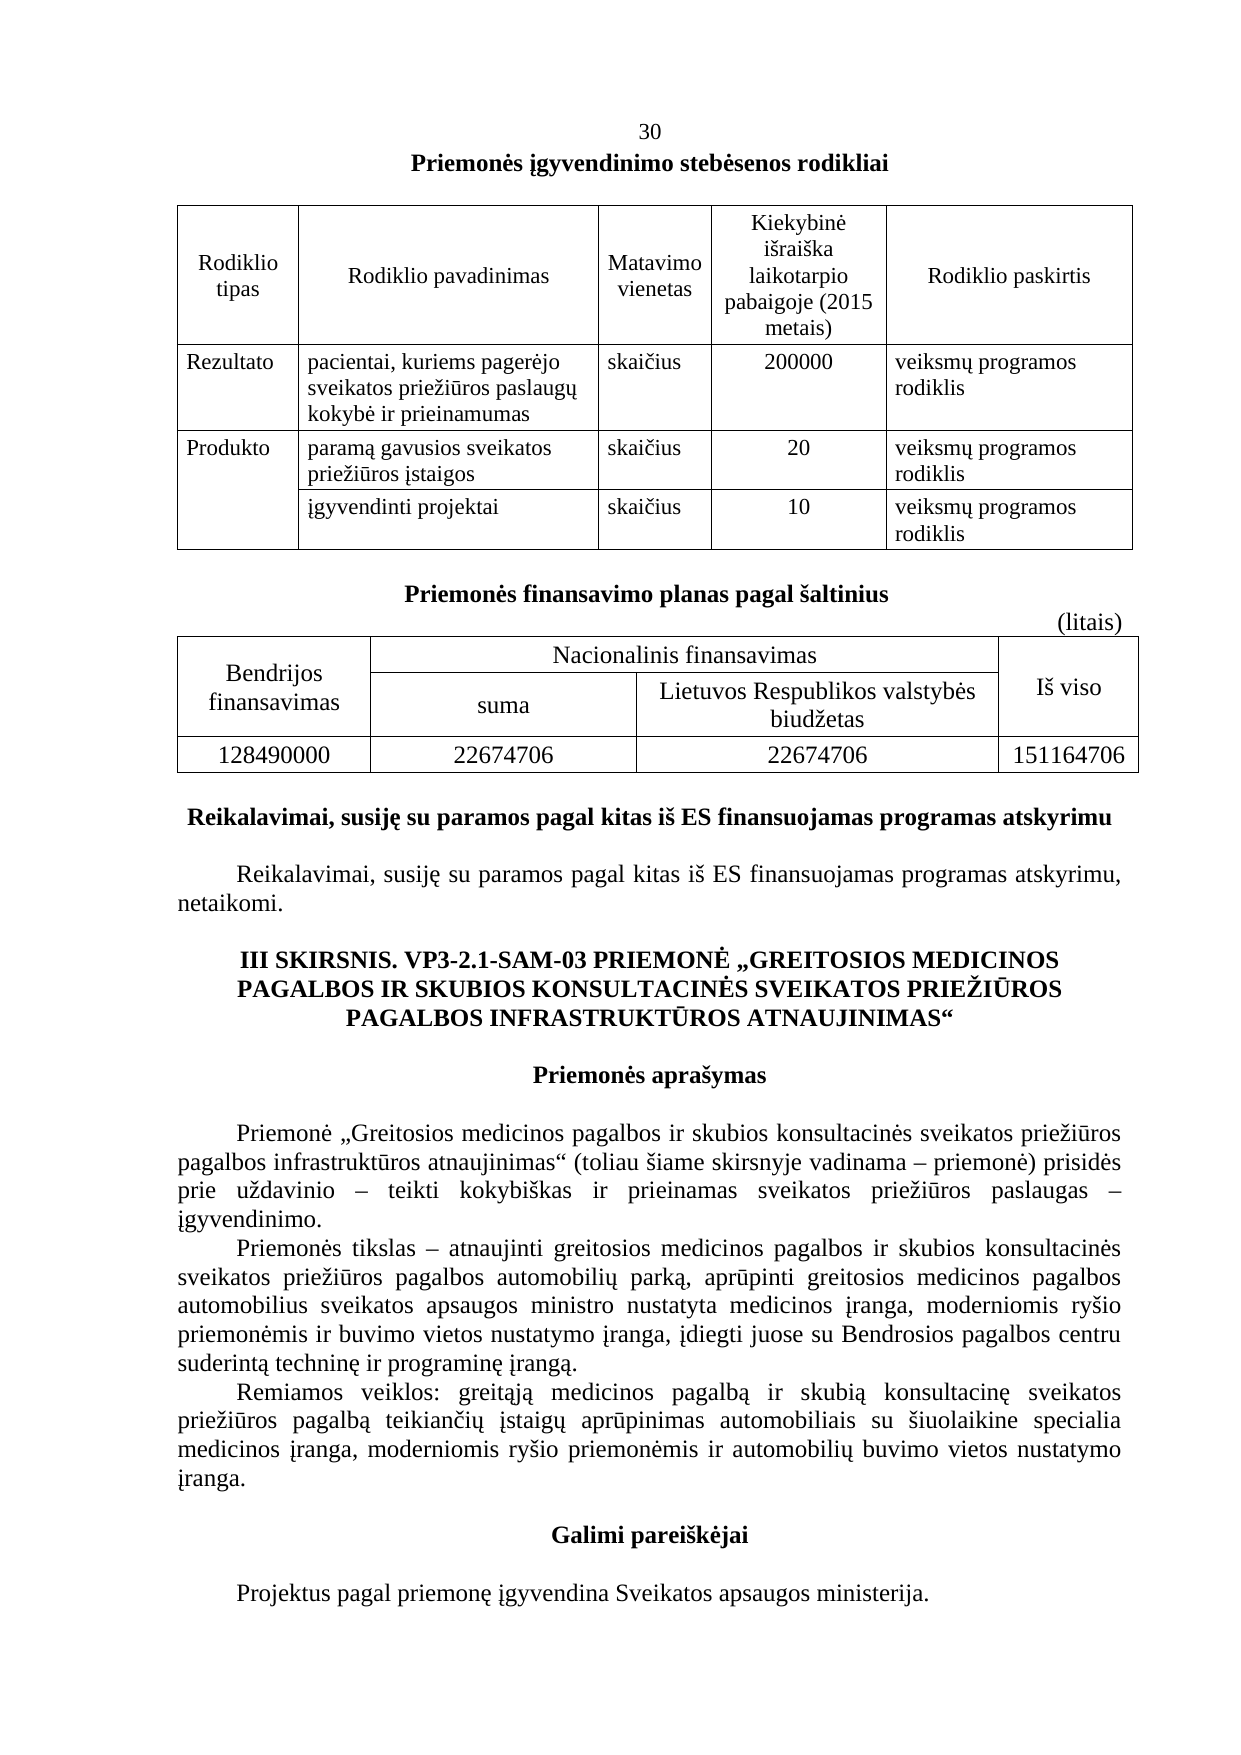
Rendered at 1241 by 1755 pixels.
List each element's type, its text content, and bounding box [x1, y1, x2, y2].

text Reikalavimai, susiję su paramos pagal kitas iš ES finansuojamas programas atskyrimu, netaikomi. [177, 859, 1122, 917]
text Projektus pagal priemonę įgyvendina Sveikatos apsaugos ministerija. [177, 1578, 1122, 1607]
table_cell 22674706 [371, 737, 636, 772]
table_cell pacientai, kuriems pagerėjo sveikatos priežiūros paslaugų kokybė ir prieinamumas [299, 345, 598, 430]
table_cell 128490000 [178, 737, 370, 772]
table_cell skaičius [599, 490, 711, 549]
table_cell 10 [712, 490, 886, 549]
table_header Kiekybinė išraiška laikotarpio pabaigoje (2015 metais) [712, 206, 886, 344]
table_cell Lietuvos Respublikos valstybės biudžetas [637, 673, 998, 736]
text Priemonė „Greitosios medicinos pagalbos ir skubios konsultacinės sveikatos priežiūros pagalbos infrastruktūros atnaujinimas“ (toliau šiame skirsnyje vadinama – priemonė) prisidės prie uždavinio – teikti kokybiškas ir prieinamas sveikatos priežiūros paslaugas – įgyvendinimo. [177, 1118, 1122, 1233]
table_cell veiksmų programos rodiklis [887, 431, 1132, 489]
text Priemonės finansavimo planas pagal šaltinius [177, 579, 1122, 607]
table_cell įgyvendinti projektai [299, 490, 598, 549]
text Reikalavimai, susiję su paramos pagal kitas iš ES finansuojamas programas atskyrimu [177, 802, 1122, 830]
text Priemonės įgyvendinimo stebėsenos rodikliai [177, 148, 1122, 176]
table_cell 151164706 [999, 737, 1138, 772]
text Priemonės aprašymas [177, 1060, 1122, 1089]
table_cell paramą gavusios sveikatos priežiūros įstaigos [299, 431, 598, 489]
text Remiamos veiklos: greitąją medicinos pagalbą ir skubią konsultacinę sveikatos priežiūros pagalbą teikiančių įstaigų aprūpinimas automobiliais su šiuolaikine specialia medicinos įranga, moderniomis ryšio priemonėmis ir automobilių buvimo vietos nustatymo įranga. [177, 1377, 1122, 1492]
text III SKIRSNIS. VP3-2.1-SAM-03 PRIEMONĖ „GREITOSIOS MEDICINOS PAGALBOS IR SKUBIOS KONSULTACINĖS SVEIKATOS PRIEŽIŪROS PAGALBOS INFRASTRUKTŪROS ATNAUJINIMAS“ [177, 945, 1122, 1032]
table_cell veiksmų programos rodiklis [887, 345, 1132, 430]
table_cell 20 [712, 431, 886, 489]
table_cell 200000 [712, 345, 886, 430]
text Galimi pareiškėjai [177, 1520, 1122, 1549]
table_header Iš viso [999, 637, 1138, 736]
text (litais) [177, 607, 1122, 636]
table_cell veiksmų programos rodiklis [887, 490, 1132, 549]
table_cell skaičius [599, 345, 711, 430]
table_header Rodiklio tipas [178, 206, 298, 344]
table_cell suma [371, 673, 636, 736]
table_cell skaičius [599, 431, 711, 489]
table_header Rodiklio pavadinimas [299, 206, 598, 344]
table_header Matavimo vienetas [599, 206, 711, 344]
table_header Rodiklio paskirtis [887, 206, 1132, 344]
table_cell Rezultato [178, 345, 298, 430]
table_header Nacionalinis finansavimas [371, 637, 998, 672]
text Priemonės tikslas – atnaujinti greitosios medicinos pagalbos ir skubios konsultacinės sveikatos priežiūros pagalbos automobilių parką, aprūpinti greitosios medicinos pagalbos automobilius sveikatos apsaugos ministro nustatyta medicinos įranga, moderniomis ryšio priemonėmis ir buvimo vietos nustatymo įranga, įdiegti juose su Bendrosios pagalbos centru suderintą techninę ir programinę įrangą. [177, 1233, 1122, 1377]
table_cell Produkto [178, 431, 298, 549]
table_header Bendrijos finansavimas [178, 637, 370, 736]
table_cell 22674706 [637, 737, 998, 772]
